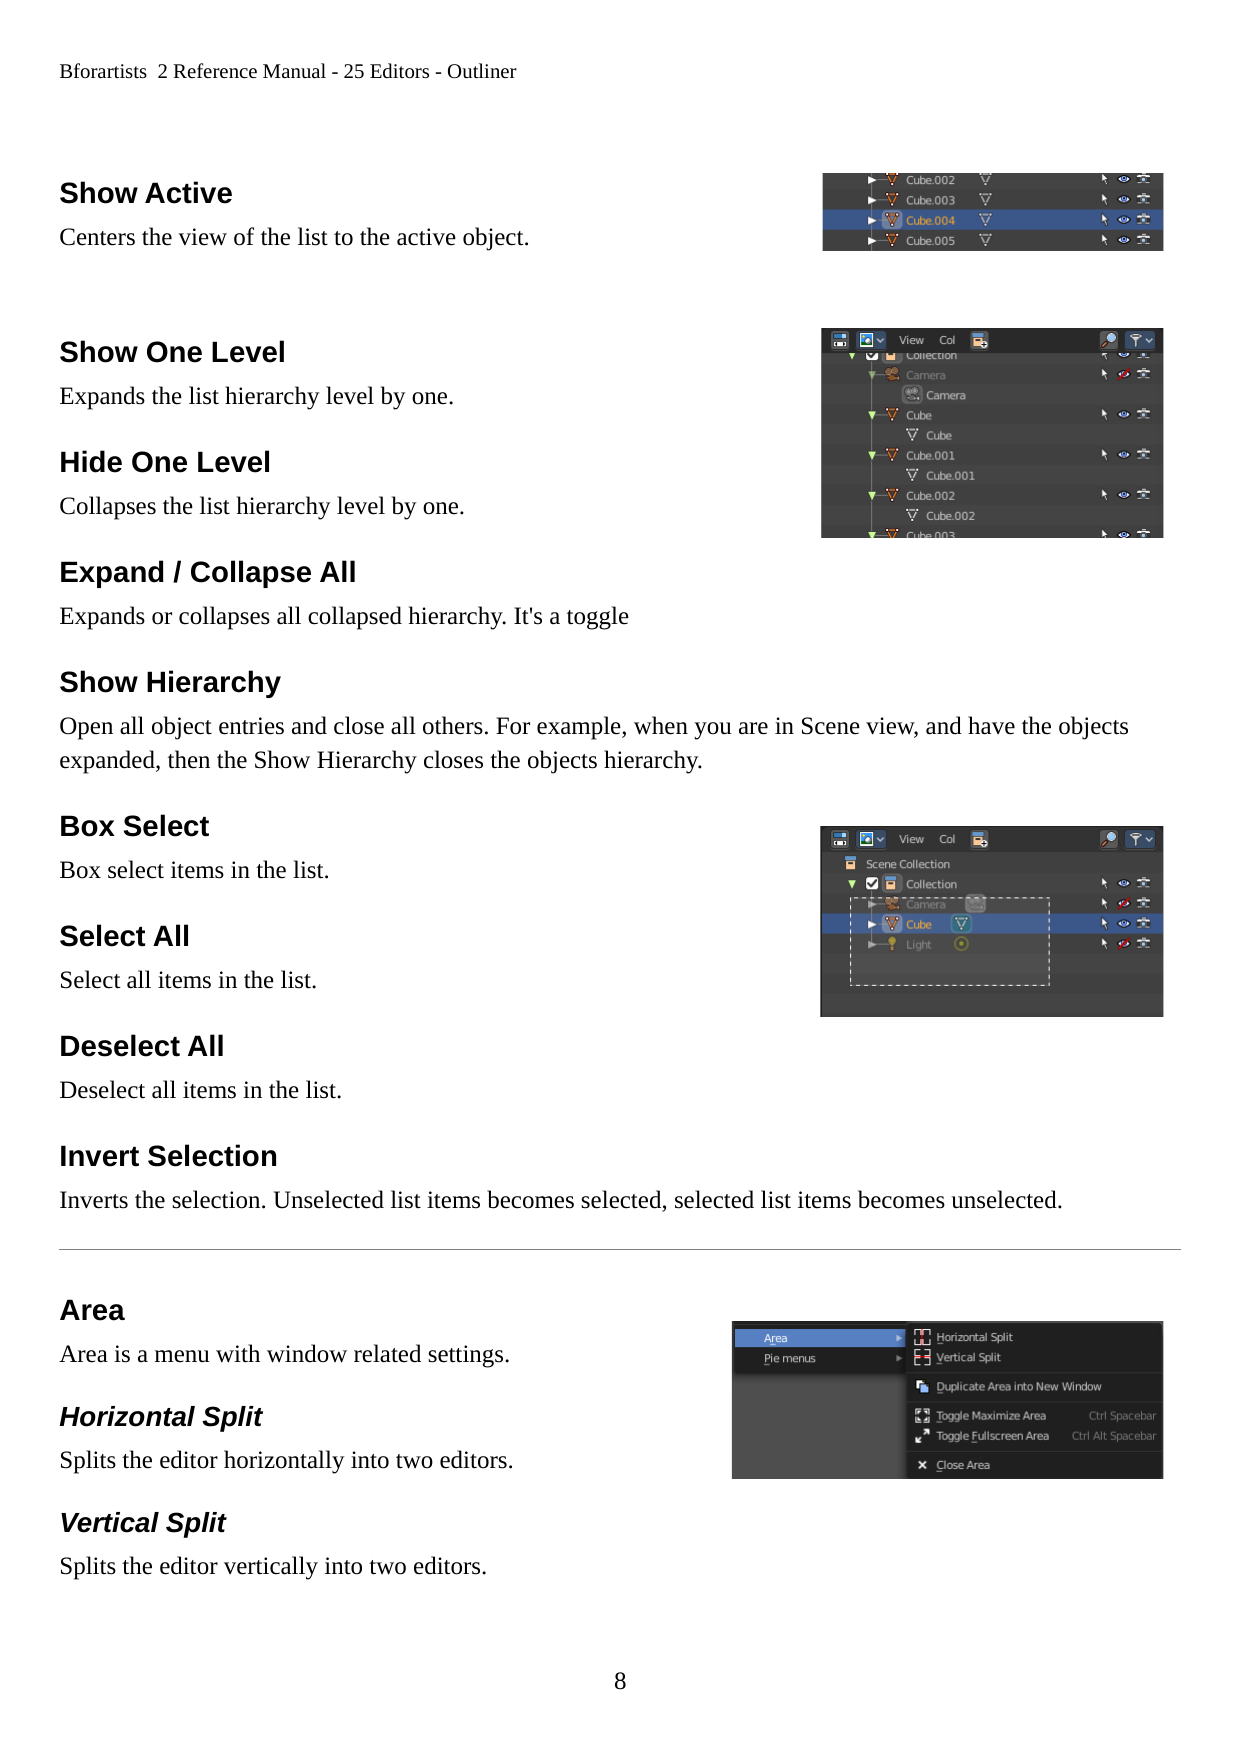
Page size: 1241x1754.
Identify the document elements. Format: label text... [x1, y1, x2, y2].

text Area is a menu with window related settings. [59, 1339, 731, 1368]
subtitle Hide One Level [59, 445, 821, 479]
text Expands the list hierarchy level by one. [59, 381, 821, 410]
text Splits the editor horizontally into two editors. [59, 1445, 731, 1474]
subtitle Show Hierarchy [59, 665, 1181, 699]
picture [731, 1321, 1164, 1479]
text Deselect all items in the list. [59, 1075, 1181, 1104]
subtitle [1164, 919, 1181, 953]
subtitle [1164, 445, 1181, 479]
text Select all items in the list. [59, 965, 820, 994]
subtitle Select All [59, 919, 820, 953]
picture [822, 173, 1164, 251]
text Box select items in the list. [59, 856, 820, 884]
text Expands or collapses all collapsed hierarchy. It's a toggle [59, 601, 1181, 630]
subtitle Box Select [59, 809, 1181, 843]
subtitle Horizontal Split [59, 1401, 731, 1433]
picture [820, 826, 1164, 1017]
text Centers the view of the list to the active object. [59, 222, 822, 251]
subtitle Show One Level [59, 335, 821, 369]
picture [821, 328, 1164, 538]
subtitle Show Active [59, 176, 822, 210]
text Collapses the list hierarchy level by one. [59, 491, 821, 520]
subtitle Deselect All [59, 1029, 1181, 1063]
subtitle Invert Selection [59, 1139, 1181, 1173]
text Open all object entries and close all others. For example, when you are in Scene view, and have the objects expanded, then the Show Hierarchy closes the objects hierarchy. [59, 711, 1181, 774]
subtitle [1164, 335, 1181, 369]
subtitle [1164, 1401, 1181, 1433]
text Inverts the selection. Unselected list items becomes selected, selected list items becomes unselected. [59, 1185, 1181, 1214]
subtitle Expand / Collapse All [59, 555, 1181, 589]
subtitle [1164, 176, 1181, 210]
subtitle Vertical Split [59, 1507, 1181, 1539]
subtitle Area [59, 1293, 1181, 1327]
text Splits the editor vertically into two editors. [59, 1551, 1181, 1580]
